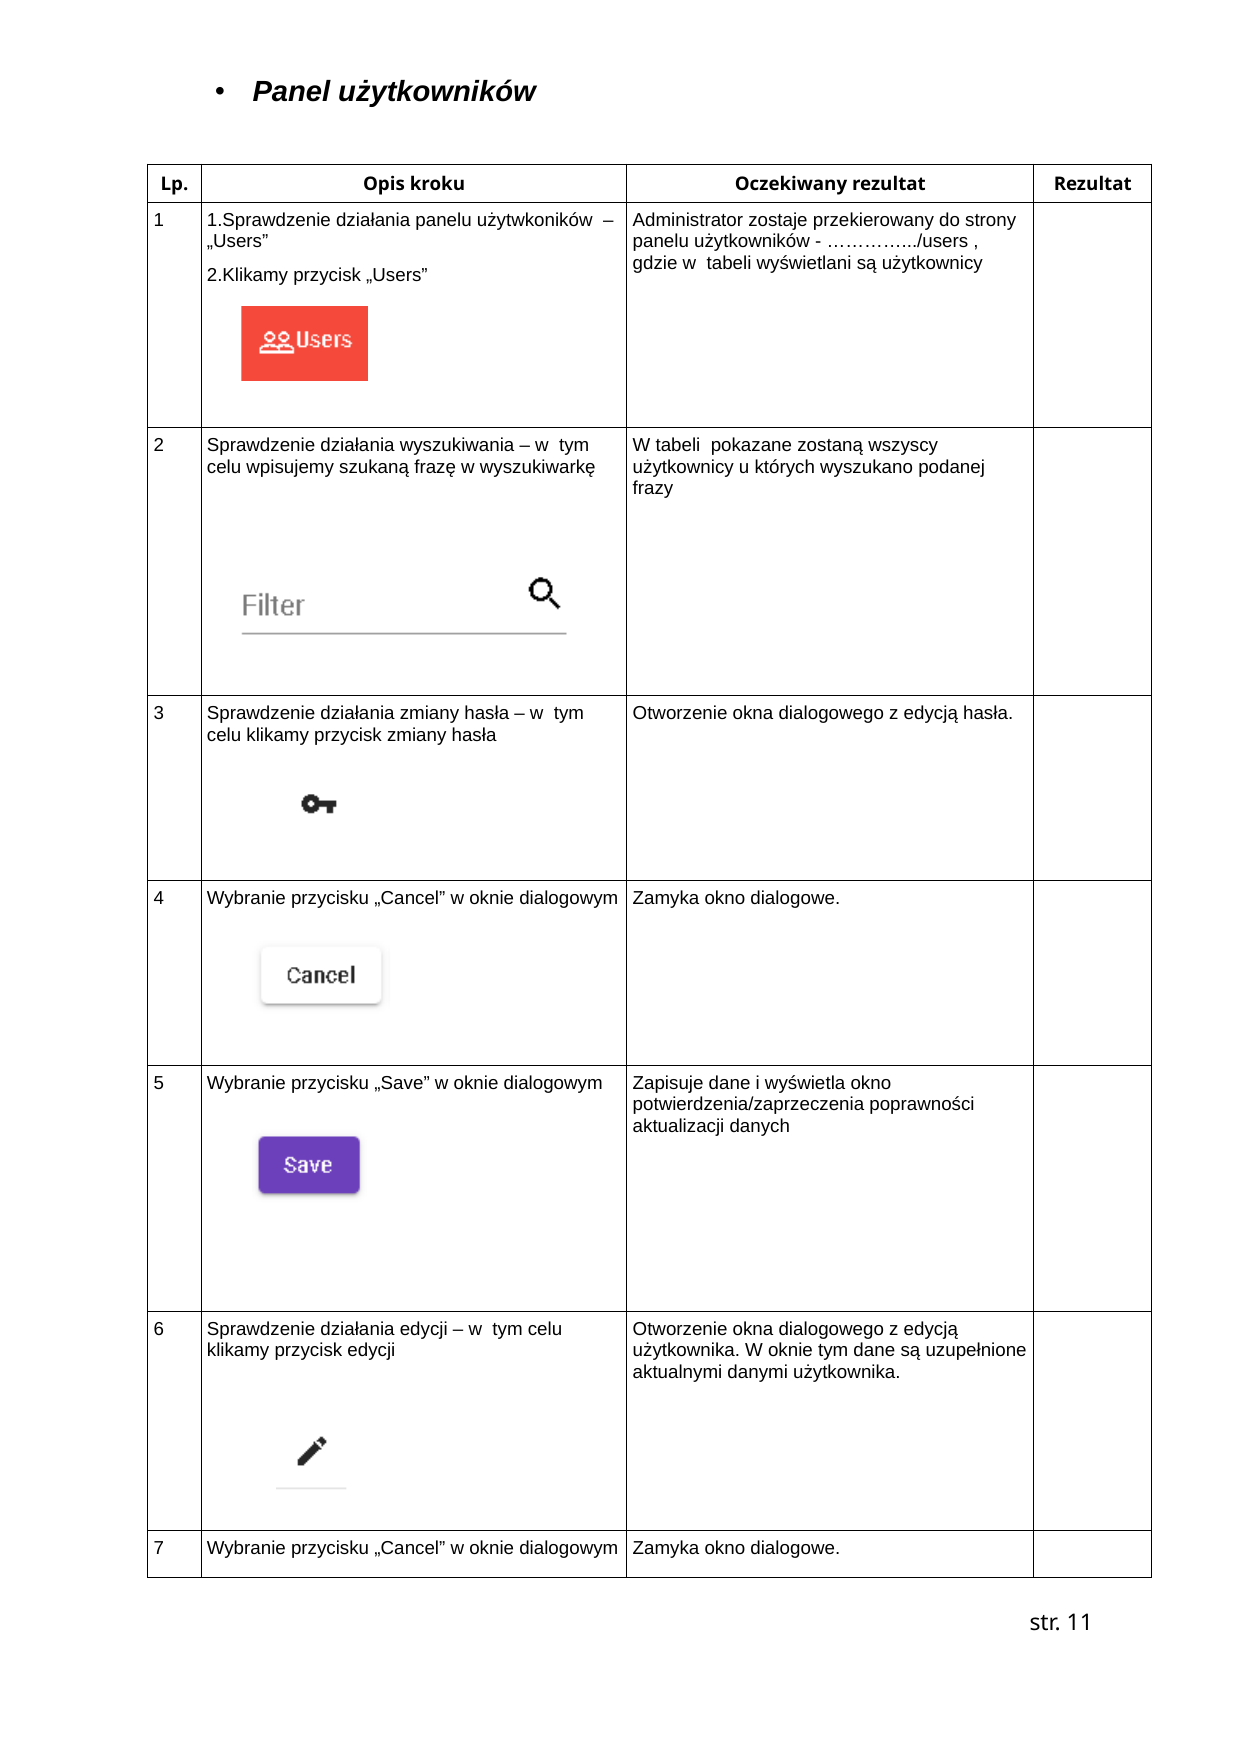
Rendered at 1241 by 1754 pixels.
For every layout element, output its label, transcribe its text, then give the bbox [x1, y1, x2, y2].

table_cell [1034, 696, 1151, 880]
table_cell [1034, 428, 1151, 695]
table_header Opis kroku [202, 165, 626, 202]
table_header Oczekiwany rezultat [627, 165, 1033, 202]
table_header Lp. [148, 165, 201, 202]
table_cell [1034, 1066, 1151, 1311]
list Panel użytkowników [215, 74, 1093, 107]
picture [225, 550, 584, 649]
table_cell 7 [148, 1531, 201, 1577]
picture [244, 933, 391, 1018]
table_cell [1034, 1312, 1151, 1530]
table_cell 4 [148, 881, 201, 1065]
table_cell Administrator zostaje przekierowany do strony panelu użytkowników - ………….../users , gdzie w tabeli wyświetlani są użytkownicy [627, 203, 1033, 427]
table_cell Wybranie przycisku „Save” w oknie dialogowym [202, 1066, 626, 1311]
table_cell [1034, 1531, 1151, 1577]
table_cell 5 [148, 1066, 201, 1311]
table_cell [1034, 881, 1151, 1065]
table_cell 1 [148, 203, 201, 427]
table_header Rezultat [1034, 165, 1151, 202]
picture [283, 768, 357, 840]
picture [276, 1415, 347, 1491]
table_cell [1034, 203, 1151, 427]
table_cell 3 [148, 696, 201, 880]
table_cell Sprawdzenie działania zmiany hasła – w tym celu klikamy przycisk zmiany hasła [202, 696, 626, 880]
table_cell 2 [148, 428, 201, 695]
table_cell Zamyka okno dialogowe. [627, 881, 1033, 1065]
table_cell 6 [148, 1312, 201, 1530]
table_cell 1.Sprawdzenie działania panelu użytwkoników – „Users” 2.Klikamy przycisk „Users” [202, 203, 626, 427]
table_cell Wybranie przycisku „Cancel” w oknie dialogowym [202, 881, 626, 1065]
picture [241, 306, 368, 381]
table_cell Zapisuje dane i wyświetla okno potwierdzenia/zaprzeczenia poprawności aktualizacji danych [627, 1066, 1033, 1311]
table_cell Zamyka okno dialogowe. [627, 1531, 1033, 1577]
table_cell Sprawdzenie działania wyszukiwania – w tym celu wpisujemy szukaną frazę w wyszukiwarkę [202, 428, 626, 695]
table_cell Otworzenie okna dialogowego z edycją użytkownika. W oknie tym dane są uzupełnione aktualnymi danymi użytkownika. [627, 1312, 1033, 1530]
table_cell W tabeli pokazane zostaną wszyscy użytkownicy u których wyszukano podanej frazy [627, 428, 1033, 695]
table_cell Sprawdzenie działania edycji – w tym celu klikamy przycisk edycji [202, 1312, 626, 1530]
table_cell Otworzenie okna dialogowego z edycją hasła. [627, 696, 1033, 880]
table_cell Wybranie przycisku „Cancel” w oknie dialogowym [202, 1531, 626, 1577]
picture [251, 1121, 368, 1203]
